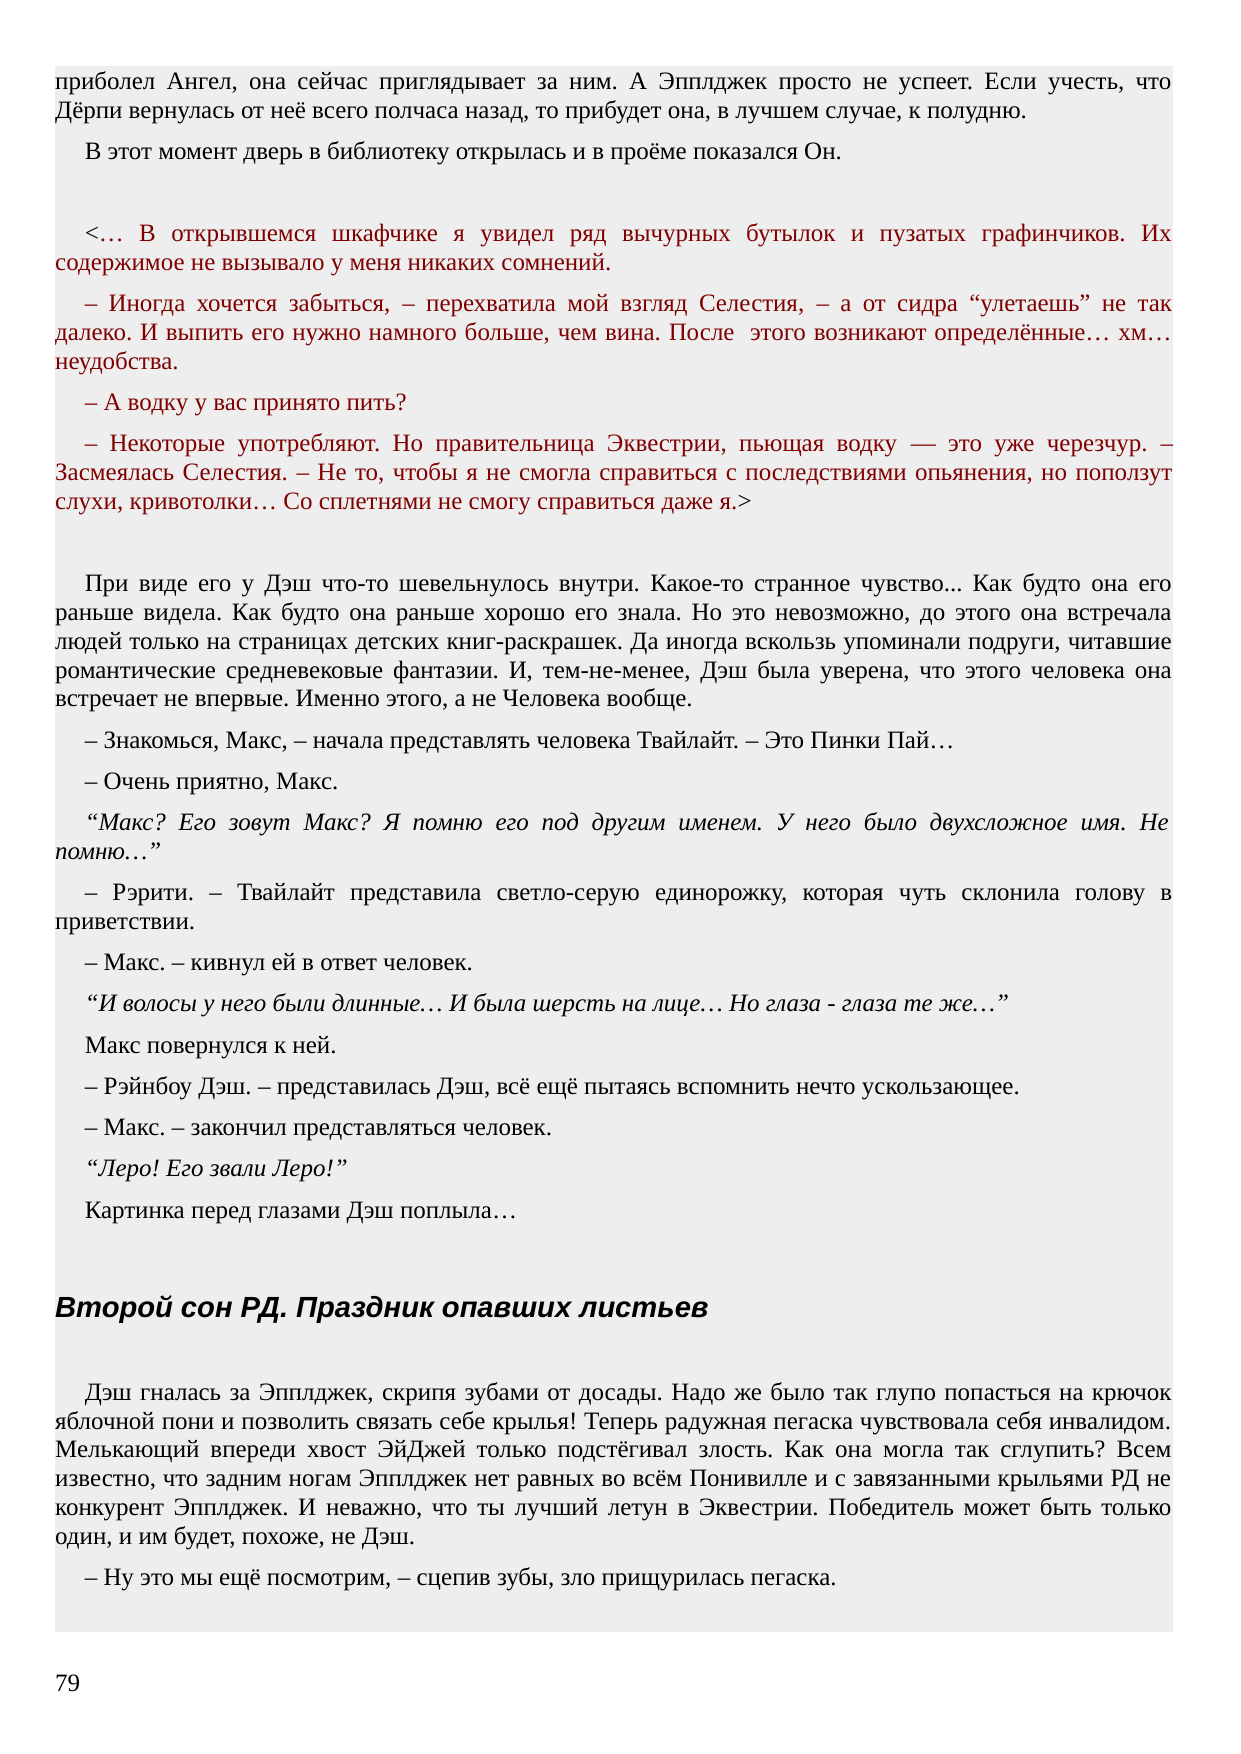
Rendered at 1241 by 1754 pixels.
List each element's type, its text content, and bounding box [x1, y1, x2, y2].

text – Знакомься, Макс, – начала представлять человека Твайлайт. – Это Пинки Пай… [55, 725, 1173, 753]
text приболел Ангел, она сейчас приглядывает за ним. А Эпплджек просто не успеет. Если учесть, что Дёрпи вернулась от неё всего полчаса назад, то прибудет она, в лучшем случае, к полудню. [55, 66, 1173, 123]
text Дэш гналась за Эпплджек, скрипя зубами от досады. Надо же было так глупо попасться на крючок яблочной пони и позволить связать себе крылья! Теперь радужная пегаска чувствовала себя инвалидом. Мелькающий впереди хвост ЭйДжей только подстёгивал злость. Как она могла так сглупить? Всем известно, что задним ногам Эпплджек нет равных во всём Понивилле и с завязанными крыльями РД не конкурент Эпплджек. И неважно, что ты лучший летун в Эквестрии. Победитель может быть только один, и им будет, похоже, не Дэш. [55, 1377, 1173, 1549]
text “И волосы у него были длинные… И была шерсть на лице… Но глаза - глаза те же…” [55, 988, 1173, 1017]
text “Макс? Его зовут Макс? Я помню его под другим именем. У него было двухсложное имя. Не помню…” [55, 807, 1173, 865]
text – Макс. – закончил представляться человек. [55, 1112, 1173, 1141]
text – Рэрити. – Твайлайт представила светло-серую единорожку, которая чуть склонила голову в приветствии. [55, 877, 1173, 935]
text – Рэйнбоу Дэш. – представилась Дэш, всё ещё пытаясь вспомнить нечто ускользающее. [55, 1071, 1173, 1100]
text – Очень приятно, Макс. [55, 766, 1173, 795]
text <… В открывшемся шкафчике я увидел ряд вычурных бутылок и пузатых графинчиков. Их содержимое не вызывало у меня никаких сомнений. [55, 218, 1173, 276]
text – Иногда хочется забыться, – перехватила мой взгляд Селестия, – а от сидра “улетаешь” не так далеко. И выпить его нужно намного больше, чем вина. После этого возникают определённые… хм… неудобства. [55, 288, 1173, 375]
text – Ну это мы ещё посмотрим, – сцепив зубы, зло прищурилась пегаска. [55, 1562, 1173, 1591]
text В этот момент дверь в библиотеку открылась и в проёме показался Он. [55, 136, 1173, 165]
text Картинка перед глазами Дэш поплыла… [55, 1195, 1173, 1223]
text – Некоторые употребляют. Но правительница Эквестрии, пьющая водку — это уже черезчур. – Засмеялась Селестия. – Не то, чтобы я не смогла справиться с последствиями опьянения, но поползут слухи, кривотолки… Со сплетнями не смогу справиться даже я.> [55, 428, 1173, 515]
text – А водку у вас принято пить? [55, 387, 1173, 416]
text – Макс. – кивнул ей в ответ человек. [55, 947, 1173, 976]
text Макс повернулся к ней. [55, 1030, 1173, 1058]
text “Леро! Его звали Леро!” [55, 1153, 1173, 1182]
subtitle Второй сон РД. Праздник опавших листьев [55, 1290, 1173, 1323]
text При виде его у Дэш что-то шевельнулось внутри. Какое-то странное чувство... Как будто она его раньше видела. Как будто она раньше хорошо его знала. Но это невозможно, до этого она встречала людей только на страницах детских книг-раскрашек. Да иногда вскользь упоминали подруги, читавшие романтические средневековые фантазии. И, тем-не-менее, Дэш была уверена, что этого человека она встречает не впервые. Именно этого, а не Человека вообще. [55, 568, 1173, 712]
